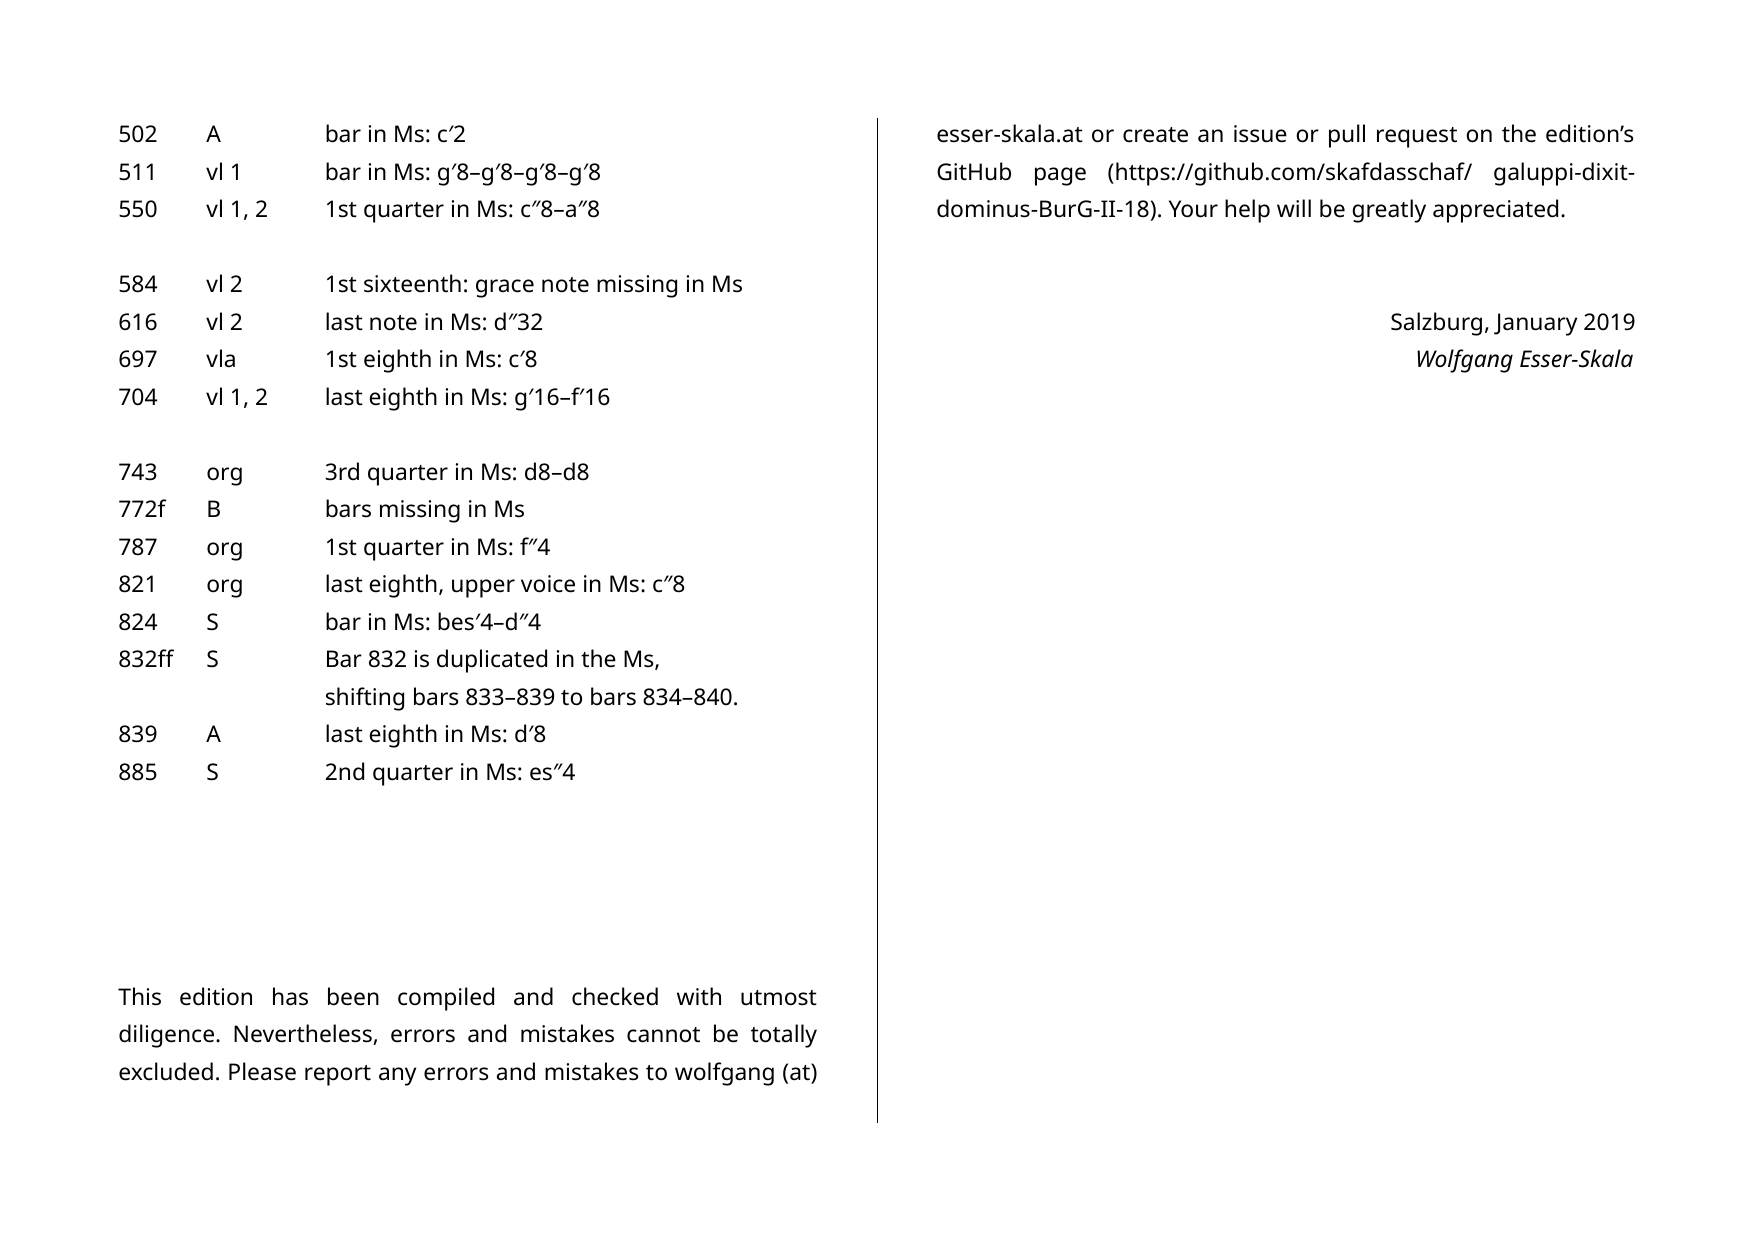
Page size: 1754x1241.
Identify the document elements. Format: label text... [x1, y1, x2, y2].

text 502 A bar in Ms: c′2 511 vl 1 bar in Ms: g′8–g′8–g′8–g′8 550 vl 1, 2 1st quarter in Ms: c″8–a″8 584 vl 2 1st sixteenth: grace note missing in Ms 616 vl 2 last note in Ms: d″32 697 vla 1st eighth in Ms: c′8 704 vl 1, 2 last eighth in Ms: g′16–f′16 743 org 3rd quarter in Ms: d8–d8 772f B bars missing in Ms 787 org 1st quarter in Ms: f″4 821 org last eighth, upper voice in Ms: c″8 824 S bar in Ms: bes′4–d″4 832ff S Bar 832 is duplicated in the Ms, shifting bars 833–839 to bars 834–840. 839 A last eighth in Ms: d′8 885 S 2nd quarter in Ms: es″4 [118, 118, 818, 974]
text This edition has been compiled and checked with utmost diligence. Nevertheless, errors and mistakes cannot be totally excluded. Please report any errors and mistakes to wolfgang (at) [118, 981, 818, 1087]
text Salzburg, January 2019 Wolfgang Esser-Skala [936, 306, 1636, 374]
text esser-skala.at or create an issue or pull request on the edition’s GitHub page (https://github.com/skafdasschaf/ galuppi-dixit-dominus-BurG-II-18). Your help will be greatly appreciated. [936, 118, 1636, 224]
